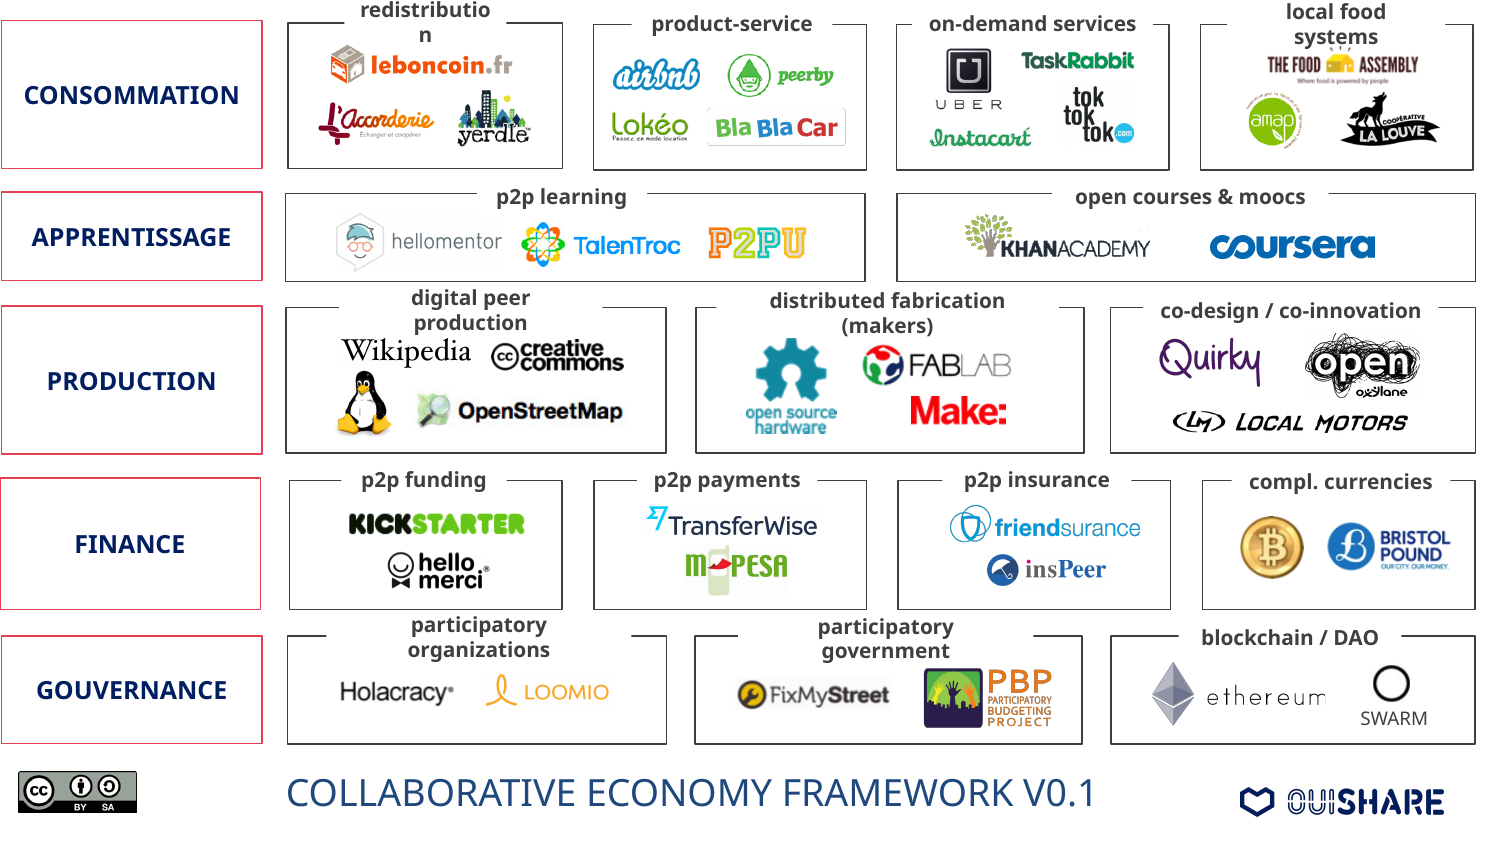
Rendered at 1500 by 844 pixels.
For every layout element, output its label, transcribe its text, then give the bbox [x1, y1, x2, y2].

picture [336, 676, 456, 707]
text_box p2p payments [637, 456, 818, 503]
picture [1305, 334, 1420, 398]
picture [1158, 336, 1263, 389]
text_box APPRENTISSAGE [1, 191, 262, 281]
picture [1338, 89, 1441, 147]
picture [921, 666, 1054, 730]
picture [336, 507, 532, 542]
picture [987, 553, 1106, 587]
picture [491, 339, 624, 372]
picture [1171, 409, 1409, 433]
text_box blockchain / DAO [1178, 613, 1402, 661]
picture [1323, 519, 1454, 574]
text_box GOUVERNANCE [1, 635, 262, 744]
text_box SWARM [1335, 694, 1454, 742]
picture [1262, 44, 1425, 88]
text_box PRODUCTION [1, 306, 262, 454]
picture [1370, 662, 1411, 704]
text_box p2p funding [341, 457, 507, 502]
picture [1244, 89, 1305, 152]
picture [1020, 44, 1135, 76]
text_box local food systems [1227, 3, 1446, 44]
picture [1207, 678, 1326, 705]
picture [413, 387, 629, 432]
picture [705, 224, 808, 261]
picture [735, 678, 892, 710]
picture [965, 519, 977, 536]
picture [454, 88, 531, 149]
picture [746, 338, 837, 434]
picture [482, 671, 612, 711]
picture [334, 338, 471, 437]
picture [860, 341, 1013, 389]
text_box product-service [631, 7, 833, 38]
picture [927, 125, 1034, 148]
picture [1240, 516, 1304, 579]
text_box co-design / co-innovation [1143, 286, 1439, 334]
text_box participatory organizations [326, 617, 632, 656]
picture [18, 771, 137, 813]
picture [950, 505, 1140, 542]
text_box redistribution [344, 1, 507, 42]
text_box digital peer production [339, 290, 603, 330]
text_box participatory government [738, 614, 1034, 662]
picture [925, 44, 1012, 122]
picture [684, 544, 789, 598]
picture [911, 396, 1006, 425]
text_box open courses & moocs [1052, 176, 1329, 217]
text_box CONSOMMATION [1, 20, 262, 169]
text_box on-demand services [912, 3, 1153, 44]
text_box COLLABORATIVE ECONOMY FRAMEWORK V0.1 [270, 768, 1279, 815]
text_box compl. currencies [1231, 463, 1451, 500]
text_box distributed fabrication (makers) [716, 288, 1059, 337]
picture [645, 505, 818, 536]
picture [707, 108, 846, 146]
picture [962, 208, 1153, 261]
picture [516, 219, 686, 269]
picture [1240, 787, 1444, 817]
picture [723, 47, 838, 104]
text_box p2p insurance [942, 456, 1132, 503]
picture [336, 213, 502, 272]
picture [1210, 235, 1375, 259]
text_box p2p learning [476, 175, 648, 218]
picture [1149, 659, 1197, 729]
picture [609, 109, 691, 143]
picture [312, 98, 440, 149]
text_box FINANCE [0, 478, 261, 610]
picture [326, 43, 516, 85]
picture [1060, 83, 1137, 146]
picture [613, 49, 700, 99]
picture [383, 550, 491, 592]
